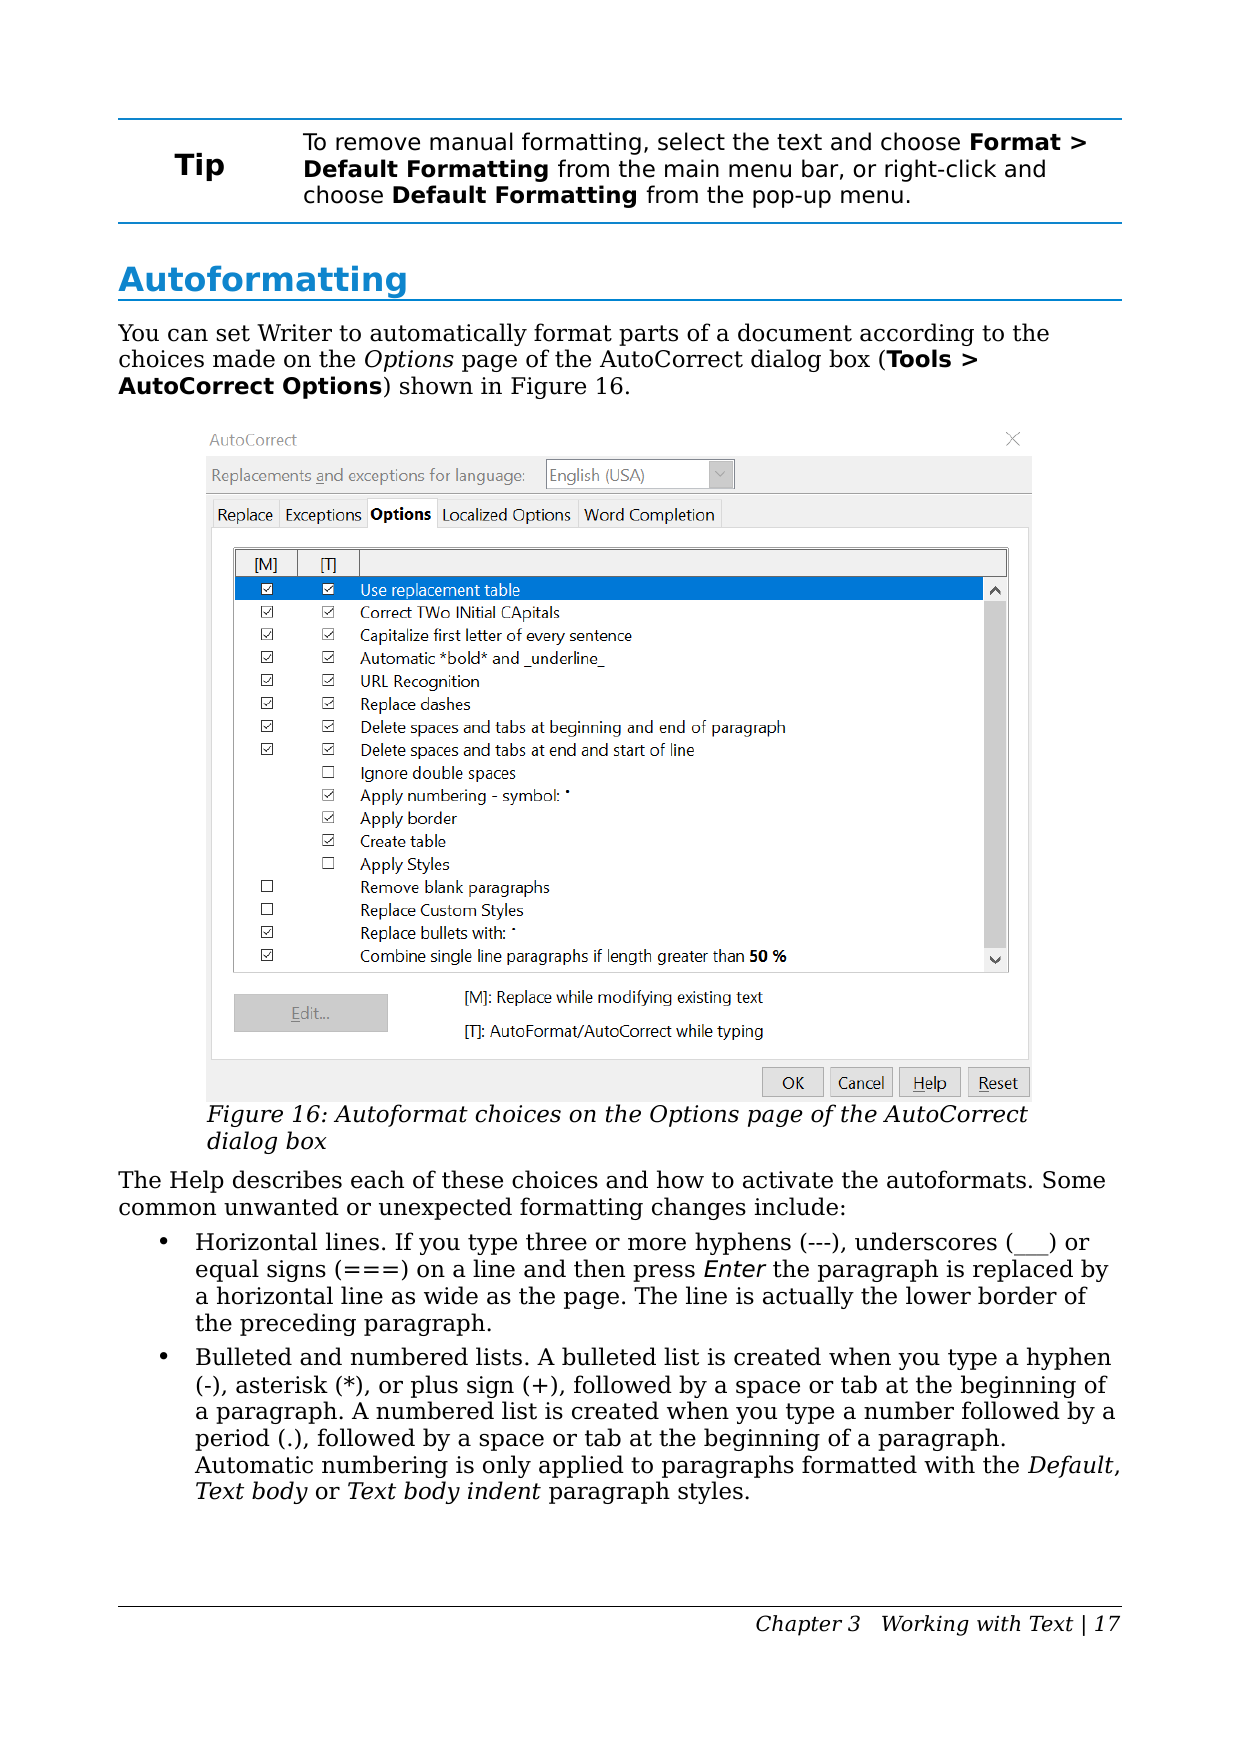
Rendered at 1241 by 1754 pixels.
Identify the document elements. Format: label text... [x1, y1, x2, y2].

list The Help describes each of these choices and how to activate the autoformats. Some common unwanted or unexpected formatting changes include: [118, 1167, 1122, 1221]
picture [206, 424, 1032, 1102]
list Bulleted and numbered lists. A bulleted list is created when you type a hyphen (-), asterisk (*), or plus sign (+), followed by a space or tab at the beginning of a paragraph. A numbered list is created when you type a number followed by a period (.), followed by a space or tab at the beginning of a paragraph. Automatic numbering is only applied to paragraphs formatted with the Default, Text body or Text body indent paragraph styles. [156, 1343, 1122, 1505]
text Figure 16: Autoformat choices on the Options page of the AutoCorrect dialog box [207, 1102, 1033, 1155]
subtitle Autoformatting [118, 260, 1122, 299]
text You can set Writer to automatically format parts of a document according to the choices made on the Options page of the AutoCorrect dialog box (Tools > AutoCorrect Options) shown in Figure 16. [118, 320, 1122, 400]
table_header To remove manual formatting, select the text and choose Format > Default Formatting from the main menu bar, or right-click and choose Default Formatting from the pop-up menu. [281, 120, 1122, 222]
table_header Tip [118, 120, 281, 222]
list Horizontal lines. If you type three or more hyphens (---), underscores (___) or equal signs (===) on a line and then press Enter the paragraph is replaced by a horizontal line as wide as the page. The line is actually the lower border of the preceding paragraph. [156, 1227, 1122, 1336]
